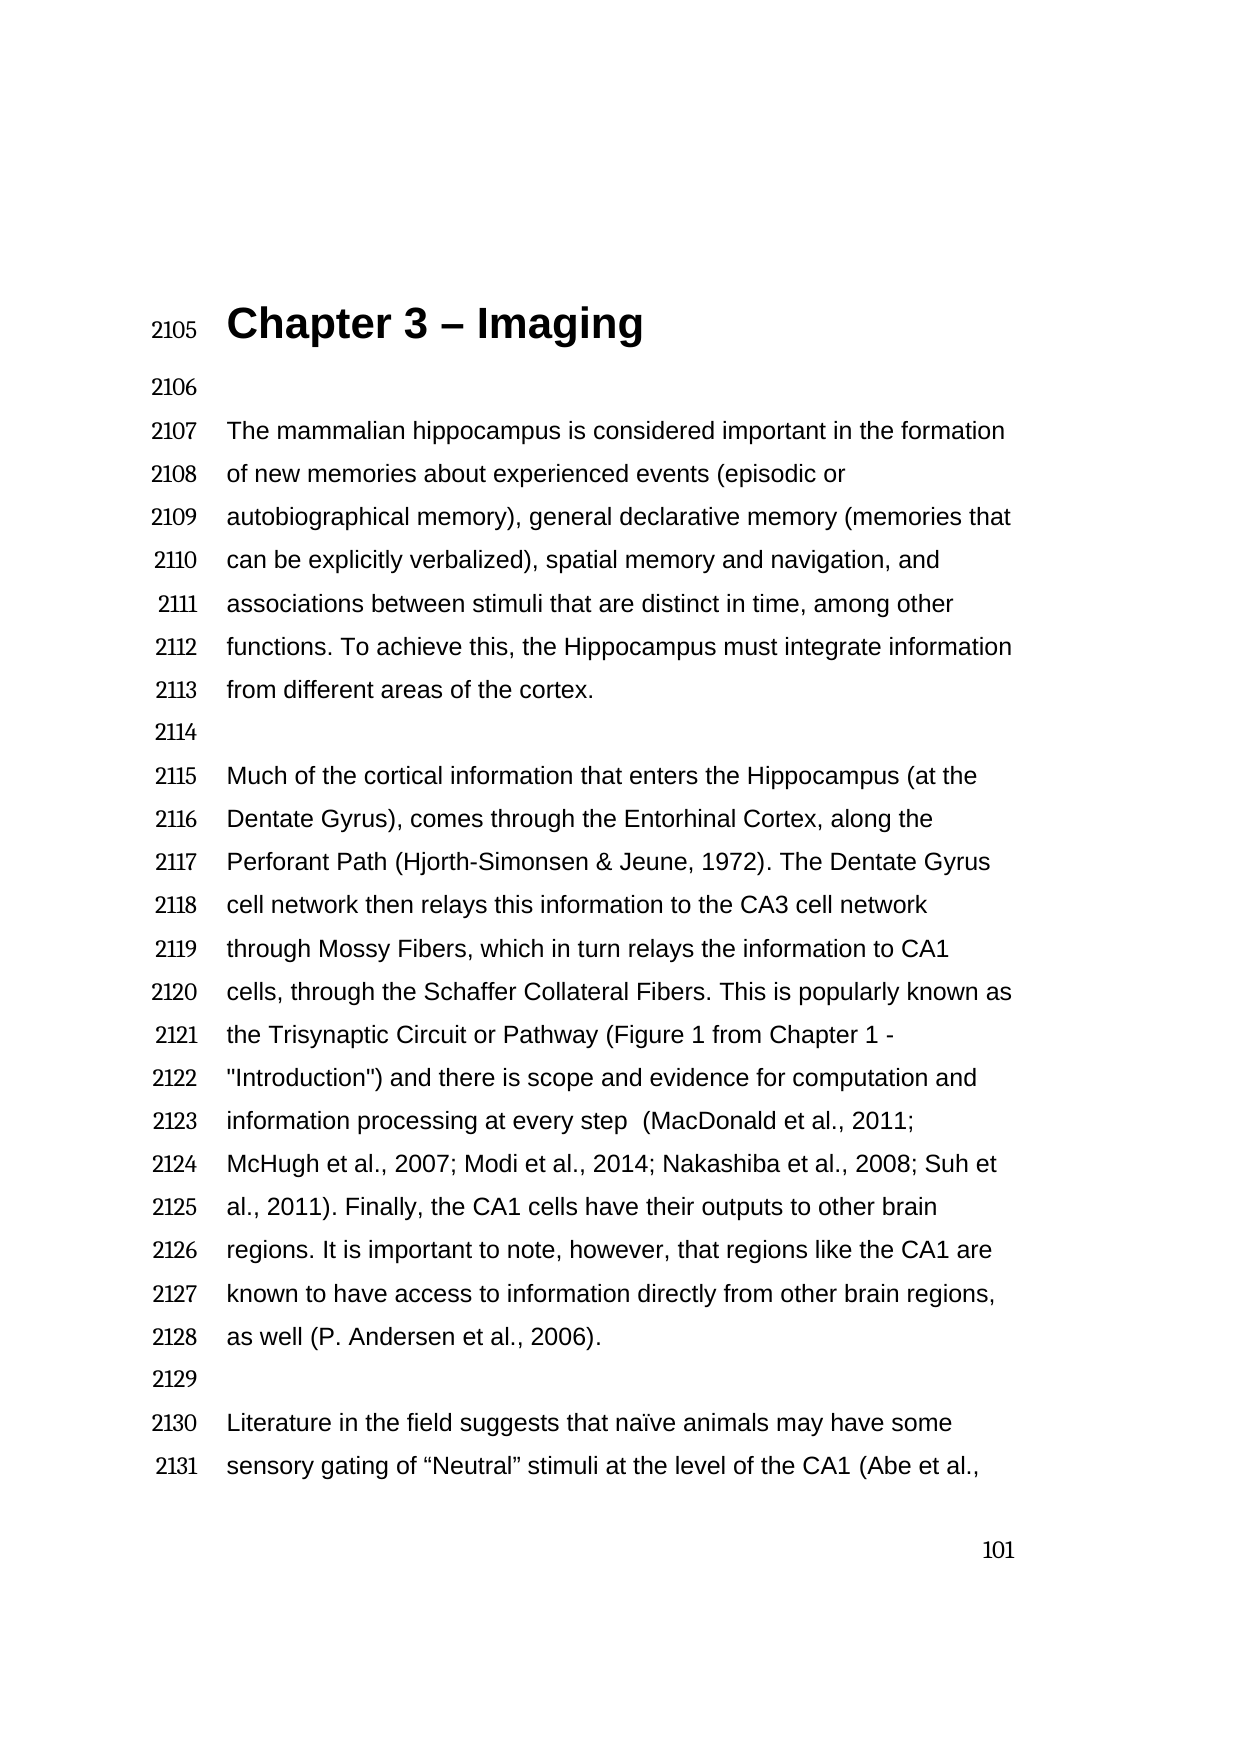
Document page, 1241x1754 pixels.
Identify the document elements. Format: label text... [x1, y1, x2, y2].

text Literature in the field suggests that naïve animals may have some sensory gating of “Neutral” stimuli at the level of the CA1 (Abe et al., [226, 1408, 1014, 1480]
text The mammalian hippocampus is considered important in the formation of new memories about experienced events (episodic or autobiographical memory), general declarative memory (memories that can be explicitly verbalized), spatial memory and navigation, and associations between stimuli that are distinct in time, among other functions. To achieve this, the Hippocampus must integrate information from different areas of the cortex. [226, 416, 1014, 704]
text Much of the cortical information that enters the Hippocampus (at the Dentate Gyrus), comes through the Entorhinal Cortex, along the Perforant Path (Hjorth-Simonsen & Jeune, 1972)⁠. The Dentate Gyrus cell network then relays this information to the CA3 cell network through Mossy Fibers, which in turn relays the information to CA1 cells, through the Schaffer Collateral Fibers. This is popularly known as the Trisynaptic Circuit or Pathway (Figure 1 from Chapter 1 - "Introduction") and there is scope and evidence for computation and information processing at every step (MacDonald et al., 2011; McHugh et al., 2007; Modi et al., 2014; Nakashiba et al., 2008; Suh et al., 2011)⁠. Finally, the CA1 cells have their outputs to other brain regions. It is important to note, however, that regions like the CA1 are known to have access to information directly from other brain regions, as well (P. Andersen et al., 2006)⁠. [226, 761, 1014, 1351]
subtitle Chapter 3 – Imaging [226, 298, 1014, 348]
